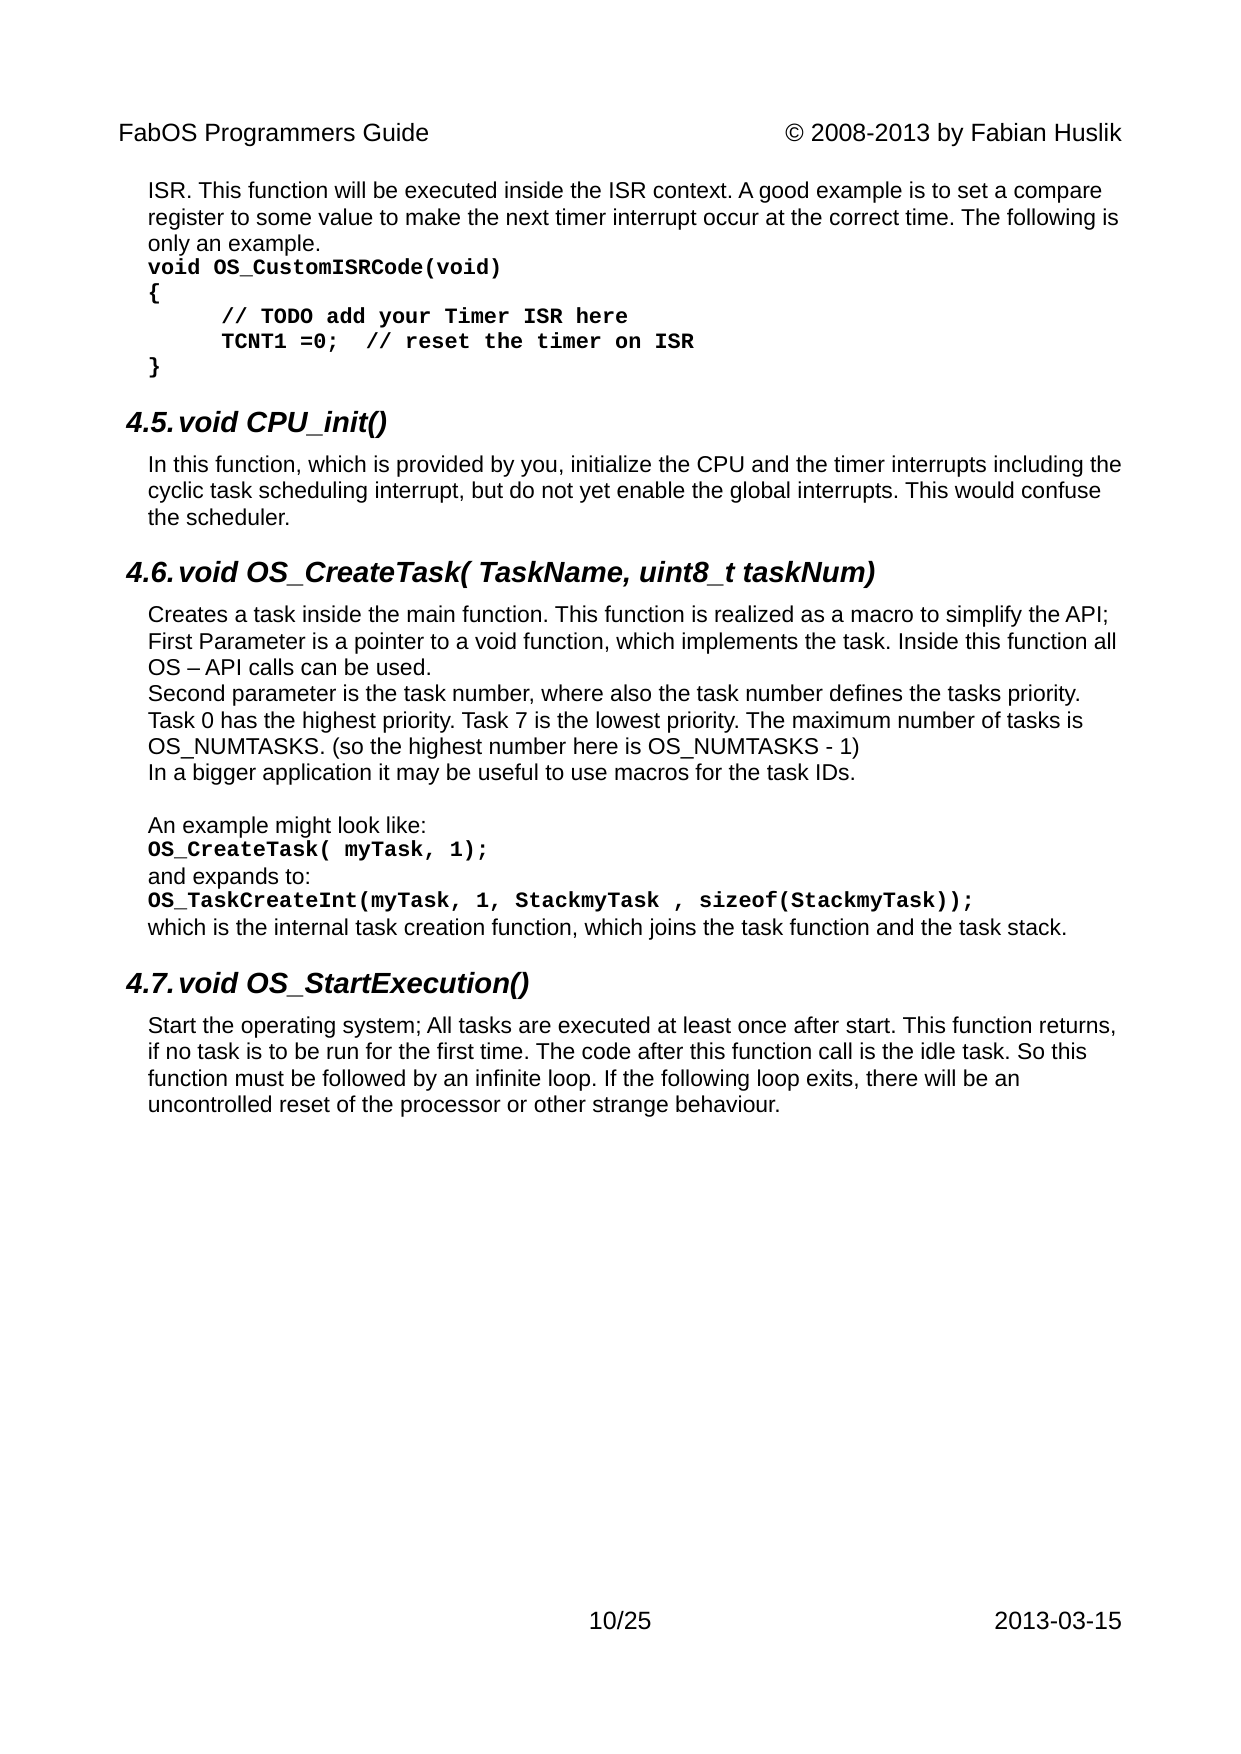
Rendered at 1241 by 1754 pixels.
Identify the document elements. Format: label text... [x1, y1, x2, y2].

text Start the operating system; All tasks are executed at least once after start. This function returns, if no task is to be run for the first time. The code after this function call is the idle task. So this function must be followed by an infinite loop. If the following loop exits, there will be an uncontrolled reset of the processor or other strange behaviour. [148, 1012, 1122, 1117]
text { [148, 281, 1122, 306]
text In a bigger application it may be useful to use macros for the task IDs. [148, 759, 1122, 786]
text } [148, 355, 1122, 380]
text // TODO add your Timer ISR here [148, 306, 1122, 331]
text which is the internal task creation function, which joins the task function and the task stack. [148, 914, 1122, 941]
text ISR. This function will be executed inside the ISR context. A good example is to set a compare register to some value to make the next timer interrupt occur at the correct time. The following is only an example. [148, 177, 1122, 256]
text Creates a task inside the main function. This function is realized as a macro to simplify the API; [148, 601, 1122, 628]
subtitle void OS_StartExecution() [118, 966, 1122, 999]
subtitle void CPU_init() [118, 405, 1122, 439]
text OS_CreateTask( myTask, 1); [148, 838, 1122, 863]
subtitle void OS_CreateTask( TaskName, uint8_t taskNum) [118, 555, 1122, 589]
text In this function, which is provided by you, initialize the CPU and the timer interrupts including the cyclic task scheduling interrupt, but do not yet enable the global interrupts. This would confuse the scheduler. [148, 451, 1122, 530]
text OS_TaskCreateInt(myTask, 1, StackmyTask , sizeof(StackmyTask)); [148, 889, 1122, 914]
text TCNT1 =0; // reset the timer on ISR [148, 331, 1122, 355]
text An example might look like: [148, 812, 1122, 838]
text void OS_CustomISRCode(void) [148, 256, 1122, 281]
text First Parameter is a pointer to a void function, which implements the task. Inside this function all OS – API calls can be used. [148, 628, 1122, 680]
text and expands to: [148, 863, 1122, 889]
text Second parameter is the task number, where also the task number defines the tasks priority. Task 0 has the highest priority. Task 7 is the lowest priority. The maximum number of tasks is OS_NUMTASKS. (so the highest number here is OS_NUMTASKS - 1) [148, 680, 1122, 759]
